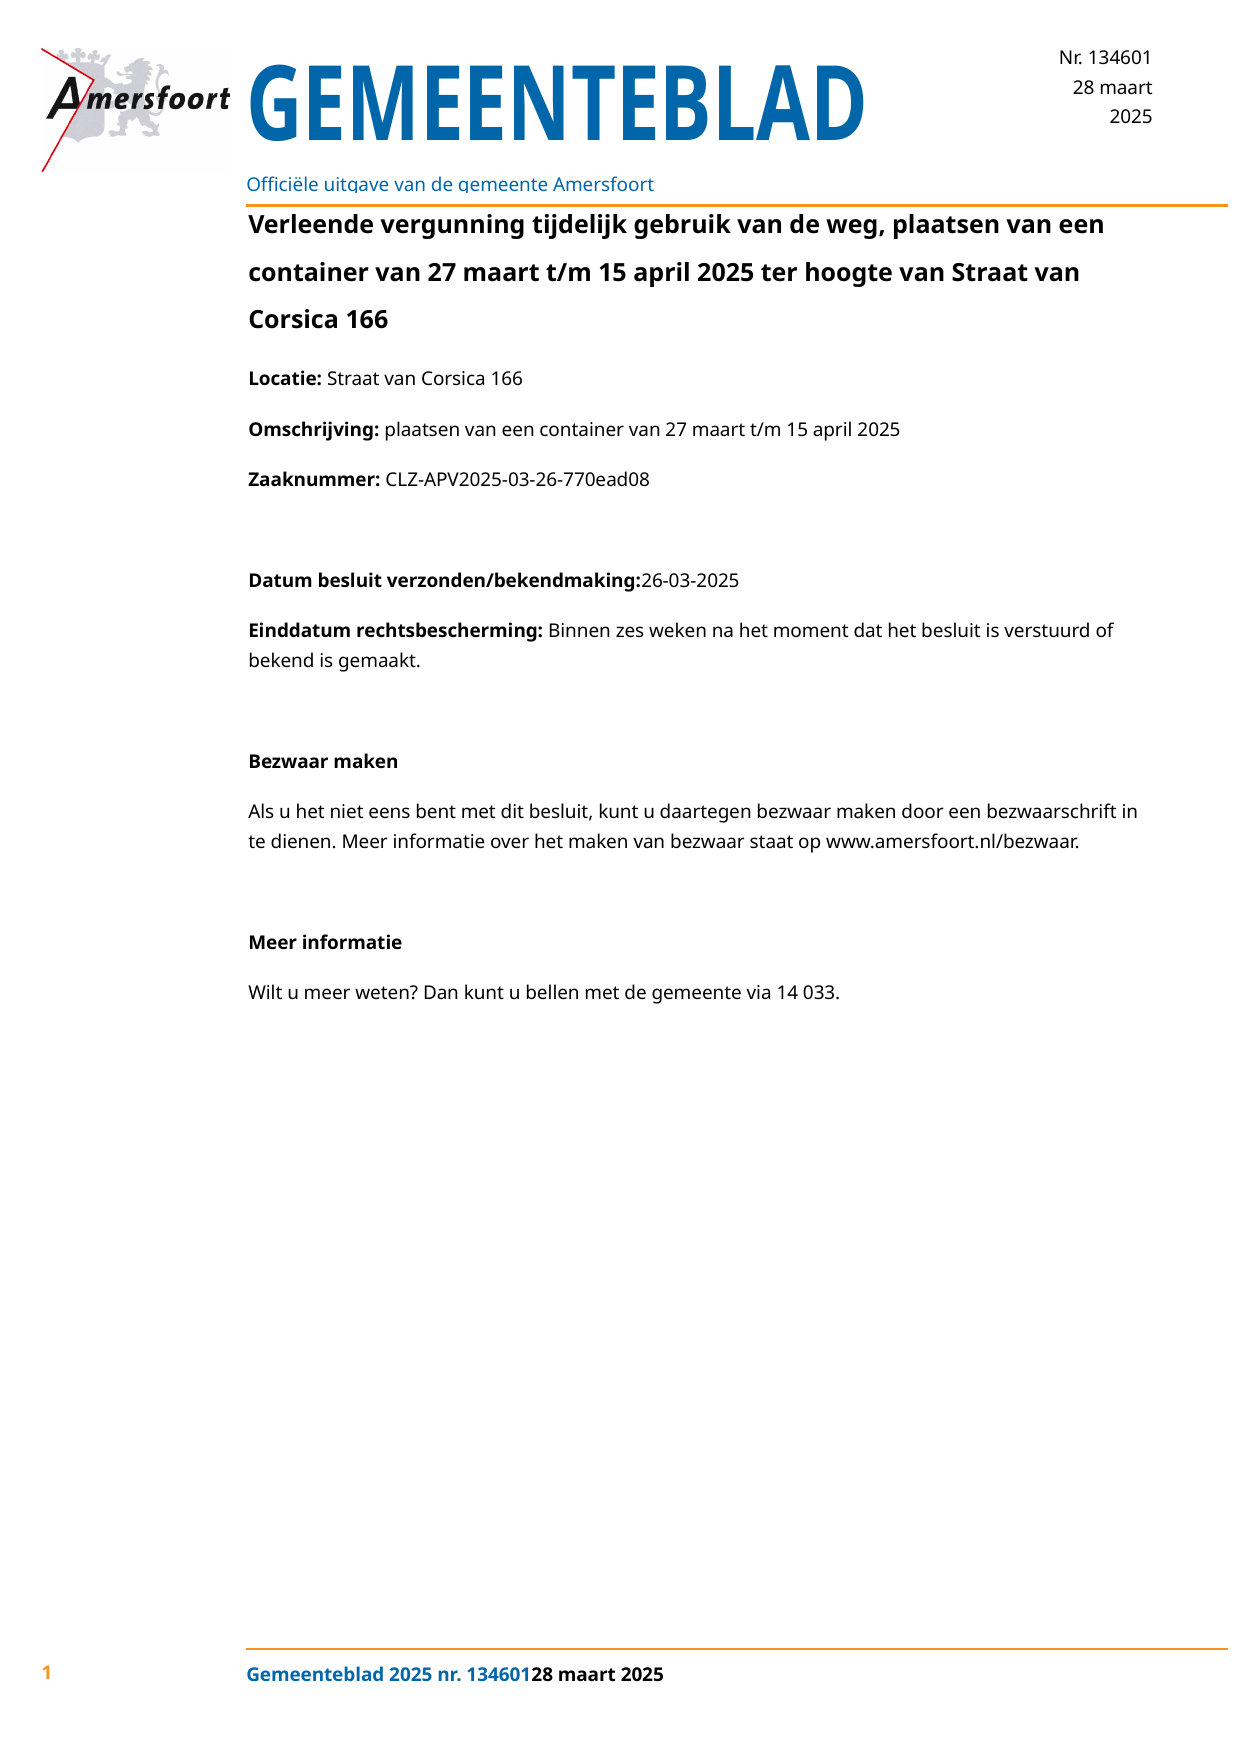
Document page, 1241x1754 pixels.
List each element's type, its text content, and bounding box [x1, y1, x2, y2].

text Als u het niet eens bent met dit besluit, kunt u daartegen bezwaar maken door een bezwaarschrift in te dienen. Meer informatie over het maken van bezwaar staat op www.amersfoort.nl/bezwaar. [248, 798, 1152, 854]
text Meer informatie [248, 929, 1152, 954]
text Verleende vergunning tijdelijk gebruik van de weg, plaatsen van een container van 27 maart t/m 15 april 2025 ter hoogte van Straat van Corsica 166 [248, 207, 1152, 336]
text Einddatum rechtsbescherming: Binnen zes weken na het moment dat het besluit is verstuurd of bekend is gemaakt. [248, 618, 1152, 673]
picture [41, 47, 231, 172]
text Wilt u meer weten? Dan kunt u bellen met de gemeente via 14 033. [248, 979, 1152, 1005]
text Zaaknummer: CLZ-APV2025-03-26-770ead08 [248, 466, 1152, 492]
text Datum besluit verzonden/bekendmaking:26-03-2025 [248, 567, 1152, 593]
text Omschrijving: plaatsen van een container van 27 maart t/m 15 april 2025 [248, 416, 1152, 442]
text Locatie: Straat van Corsica 166 [248, 366, 1152, 391]
text Bezwaar maken [248, 748, 1152, 774]
